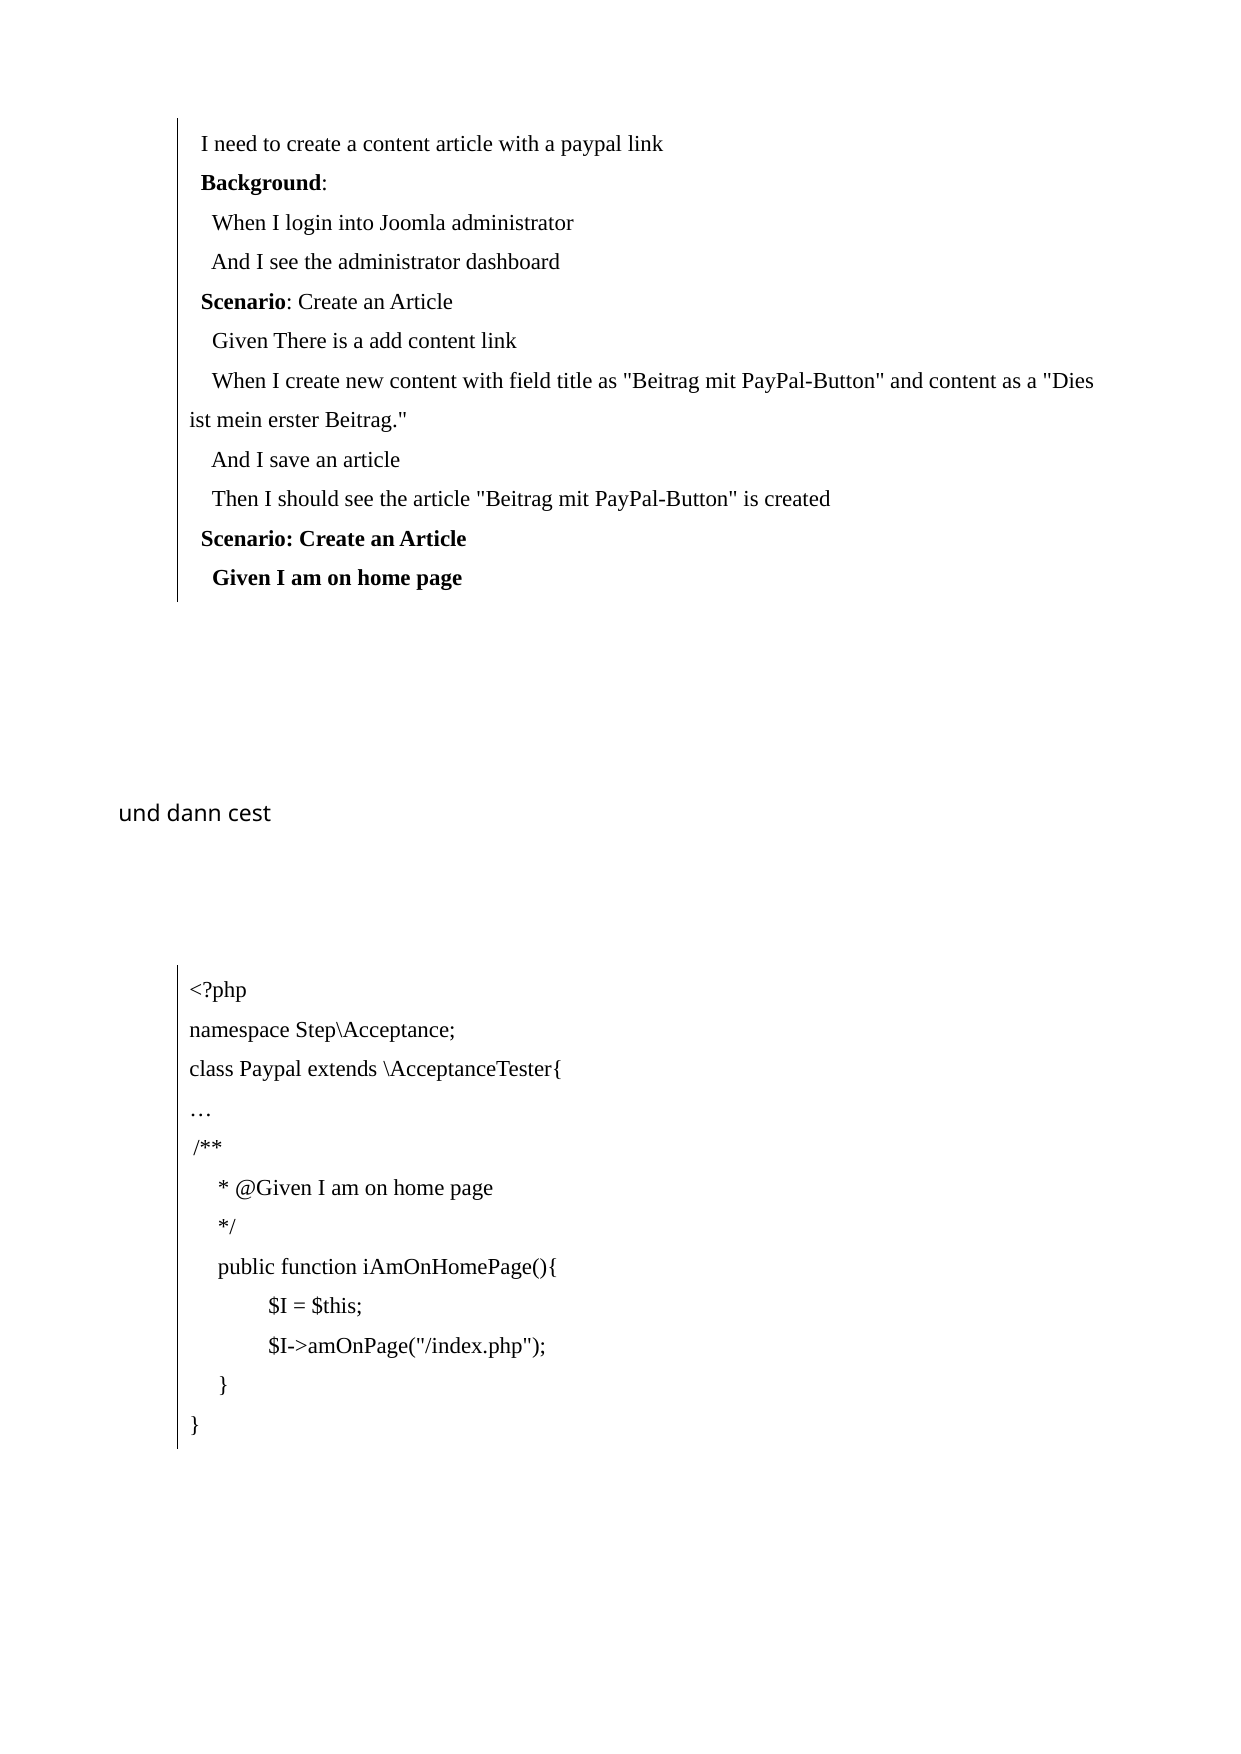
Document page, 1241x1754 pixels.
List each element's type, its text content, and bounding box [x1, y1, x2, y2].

text I need to create a content article with a paypal link Background: When I login into Joomla administrator And I see the administrator dashboard Scenario: Create an Article Given There is a add content link When I create new content with field title as "Beitrag mit PayPal-Button" and content as a "Dies ist mein erster Beitrag." And I save an article Then I should see the article "Beitrag mit PayPal-Button" is created Scenario: Create an Article Given I am on home page [178, 118, 1122, 602]
text und dann cest [118, 797, 1122, 829]
text <?php namespace Step\Acceptance; class Paypal extends \AcceptanceTester{ … /** * @Given I am on home page */ public function iAmOnHomePage(){ $I = $this; $I->amOnPage("/index.php"); } } [178, 965, 1122, 1449]
